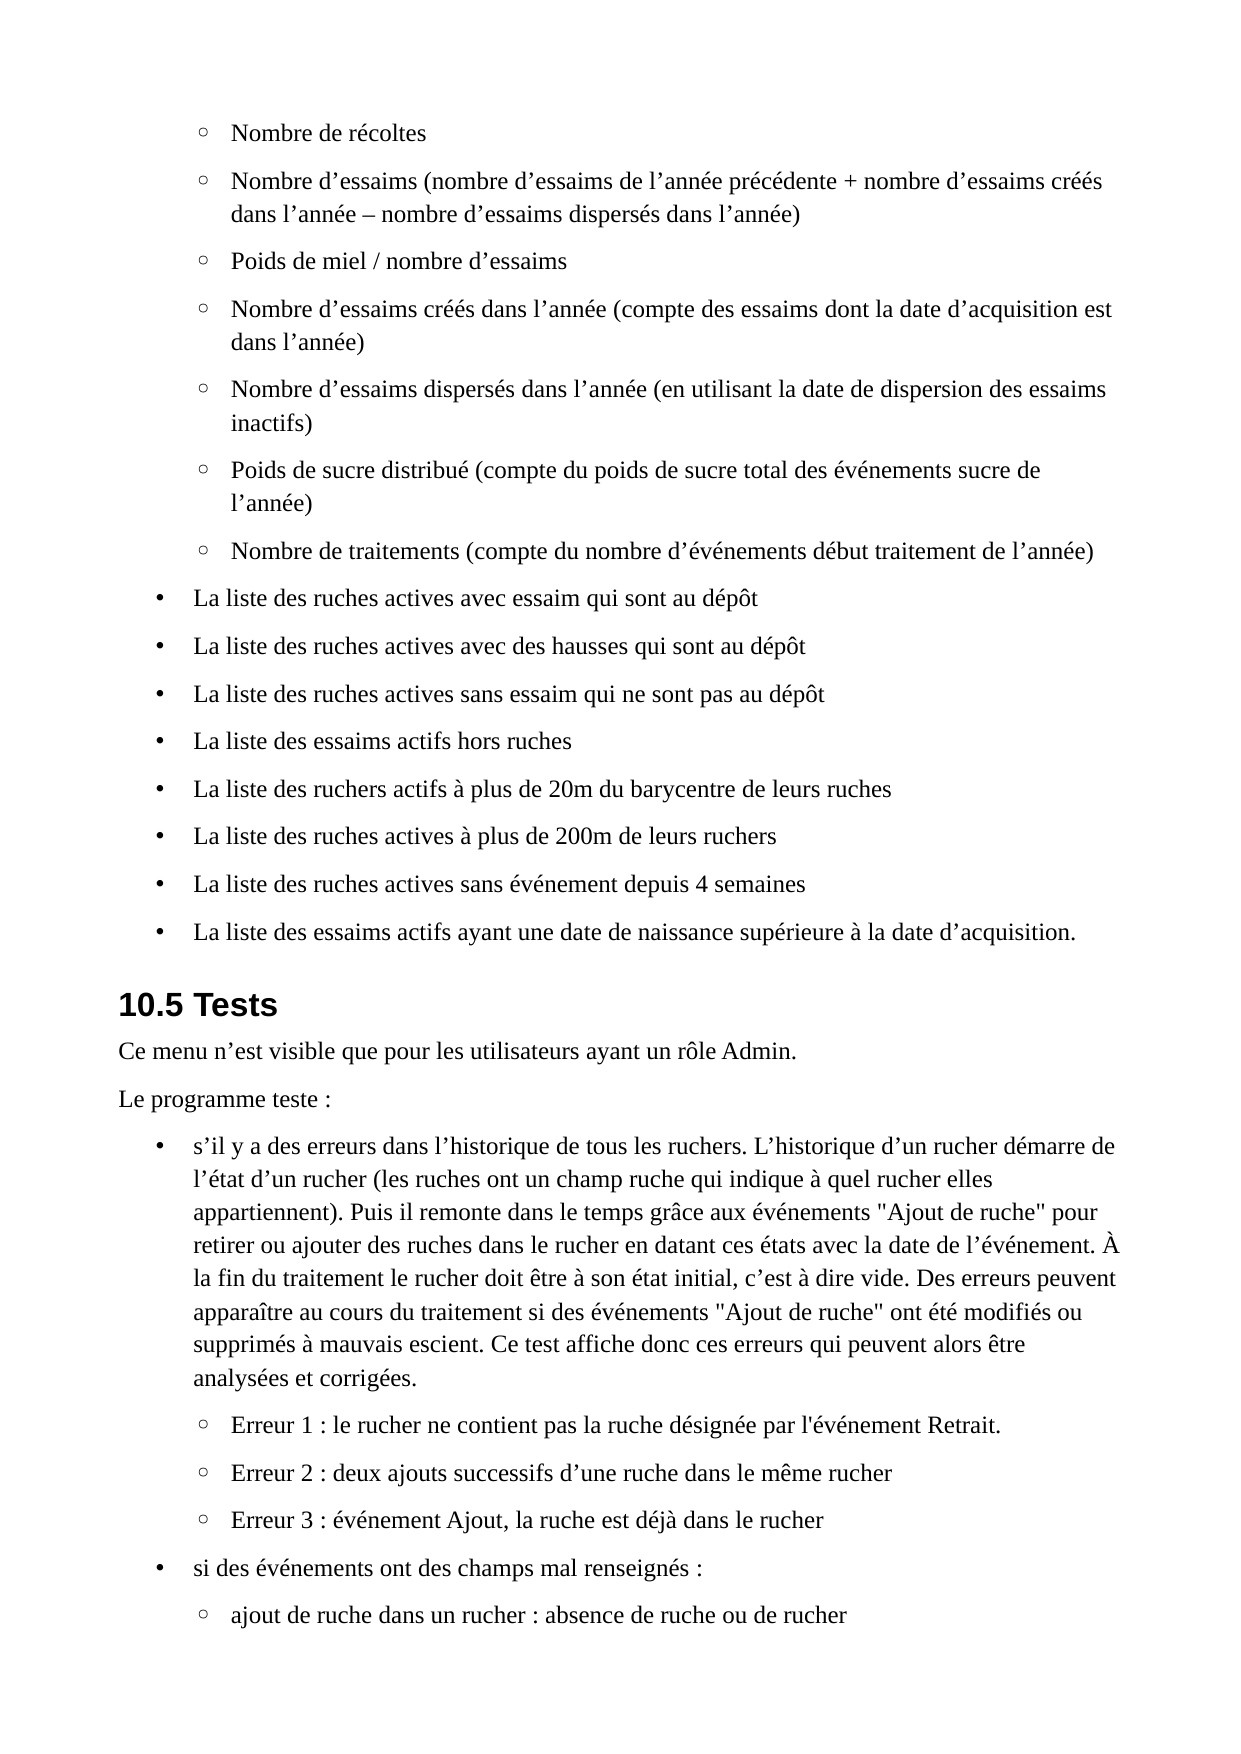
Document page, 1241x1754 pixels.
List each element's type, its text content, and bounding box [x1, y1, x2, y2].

list Nombre de traitements (compte du nombre d’événements début traitement de l’année) [193, 536, 1122, 564]
list La liste des ruchers actifs à plus de 20m du barycentre de leurs ruches [156, 774, 1122, 803]
list Erreur 3 : événement Ajout, la ruche est déjà dans le rucher [193, 1505, 1122, 1534]
list Nombre d’essaims (nombre d’essaims de l’année précédente + nombre d’essaims créés dans l’année – nombre d’essaims dispersés dans l’année) [193, 166, 1122, 227]
list La liste des ruches actives avec essaim qui sont au dépôt [156, 583, 1122, 612]
list s’il y a des erreurs dans l’historique de tous les ruchers. L’historique d’un rucher démarre de l’état d’un rucher (les ruches ont un champ ruche qui indique à quel rucher elles appartiennent). Puis il remonte dans le temps grâce aux événements "Ajout de ruche" pour retirer ou ajouter des ruches dans le rucher en datant ces états avec la date de l’événement. À la fin du traitement le rucher doit être à son état initial, c’est à dire vide. Des erreurs peuvent apparaître au cours du traitement si des événements "Ajout de ruche" ont été modifiés ou supprimés à mauvais escient. Ce test affiche donc ces erreurs qui peuvent alors être analysées et corrigées. [156, 1131, 1122, 1391]
list La liste des ruches actives sans événement depuis 4 semaines [156, 869, 1122, 898]
subtitle Tests [118, 985, 1122, 1024]
text Ce menu n’est visible que pour les utilisateurs ayant un rôle Admin. [118, 1036, 1122, 1065]
list Nombre de récoltes [193, 118, 1122, 147]
text Le programme teste : [118, 1084, 1122, 1113]
list Nombre d’essaims créés dans l’année (compte des essaims dont la date d’acquisition est dans l’année) [193, 294, 1122, 356]
list Nombre d’essaims dispersés dans l’année (en utilisant la date de dispersion des essaims inactifs) [193, 374, 1122, 436]
list La liste des ruches actives sans essaim qui ne sont pas au dépôt [156, 679, 1122, 707]
list Poids de sucre distribué (compte du poids de sucre total des événements sucre de l’année) [193, 455, 1122, 517]
list Erreur 2 : deux ajouts successifs d’une ruche dans le même rucher [193, 1458, 1122, 1487]
list ajout de ruche dans un rucher : absence de ruche ou de rucher [193, 1601, 1122, 1629]
list Poids de miel / nombre d’essaims [193, 246, 1122, 275]
list Erreur 1 : le rucher ne contient pas la ruche désignée par l'événement Retrait. [193, 1410, 1122, 1439]
list si des événements ont des champs mal renseignés : [156, 1553, 1122, 1582]
list La liste des essaims actifs ayant une date de naissance supérieure à la date d’acquisition. [156, 917, 1122, 945]
list La liste des ruches actives avec des hausses qui sont au dépôt [156, 631, 1122, 660]
list La liste des ruches actives à plus de 200m de leurs ruchers [156, 821, 1122, 850]
list La liste des essaims actifs hors ruches [156, 726, 1122, 755]
